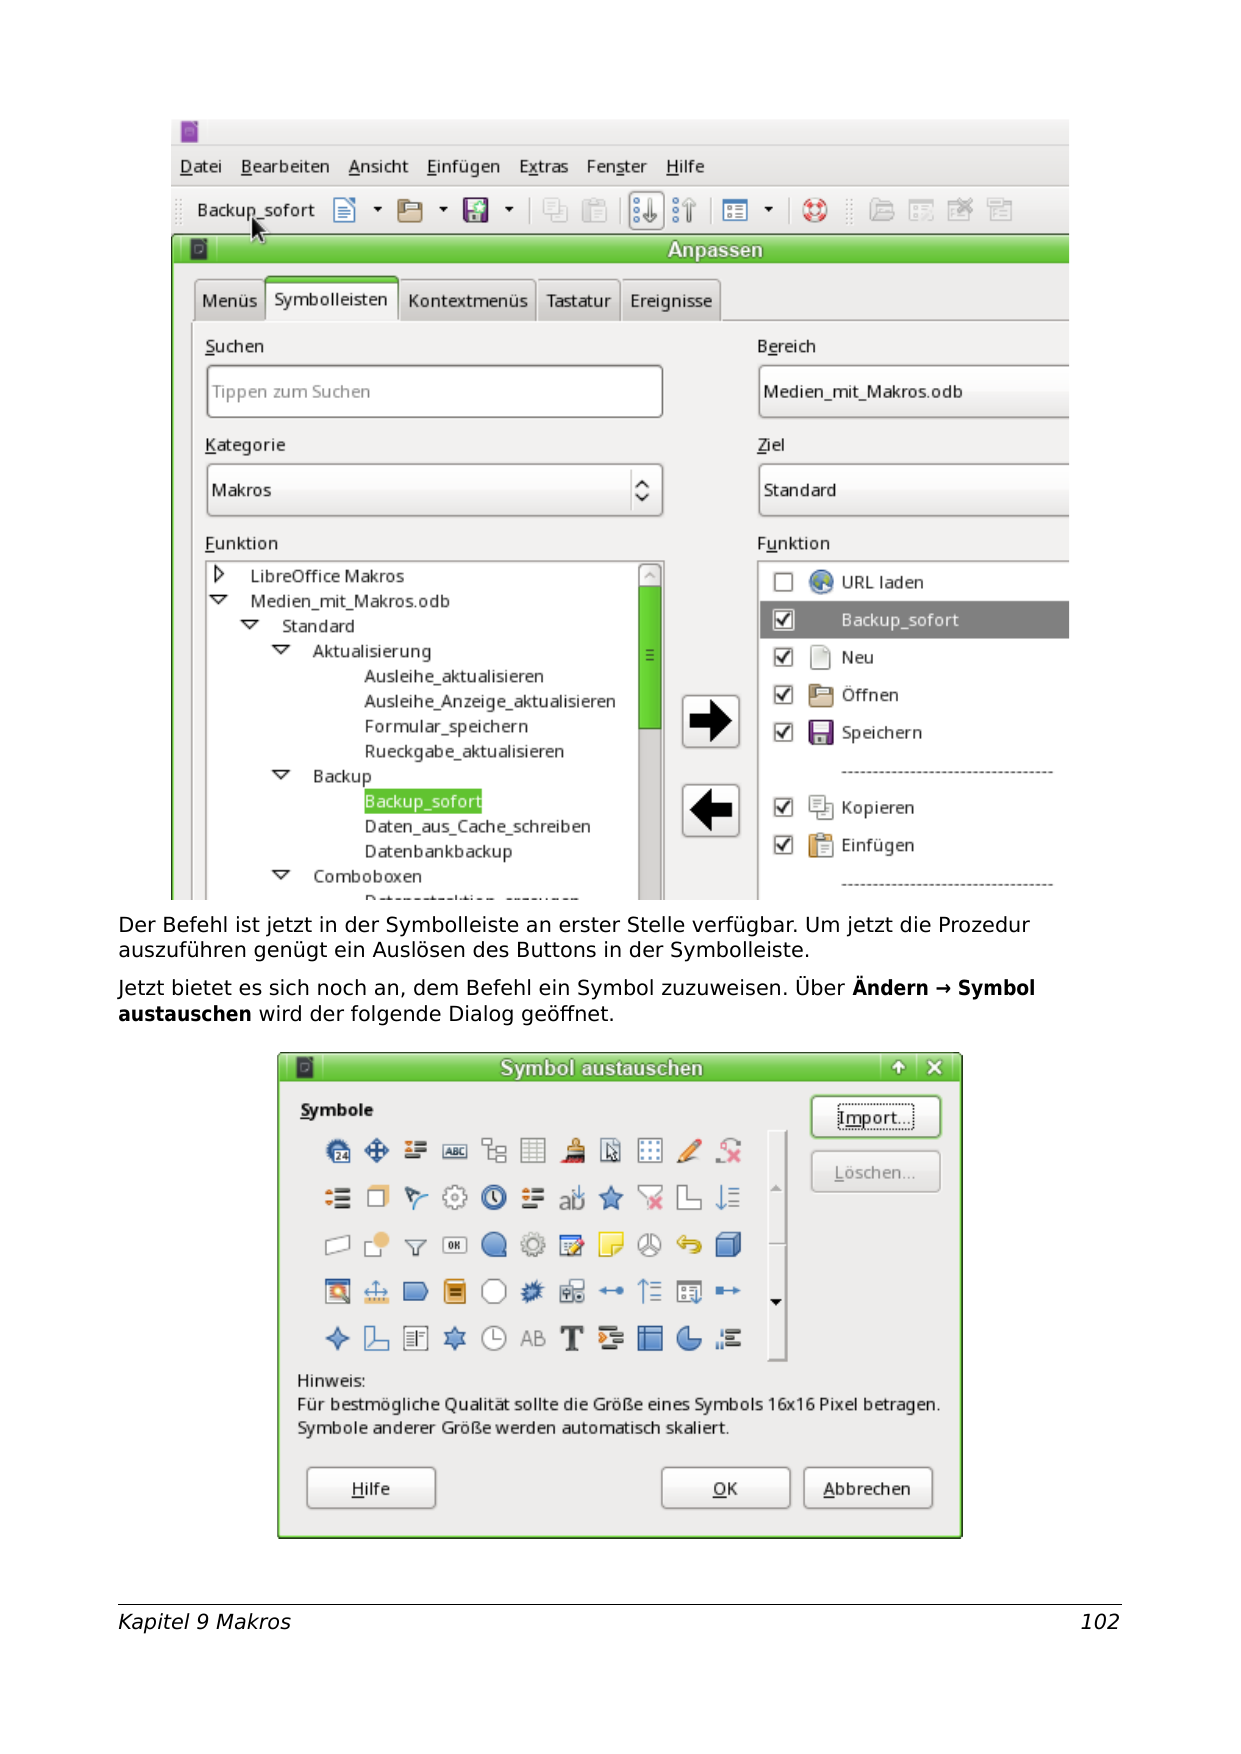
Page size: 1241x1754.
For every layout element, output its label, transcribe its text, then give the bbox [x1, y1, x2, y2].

picture [171, 118, 1070, 900]
text Jetzt bietet es sich noch an, dem Befehl ein Symbol zuzuweisen. Über Ändern → Symbol austauschen wird der folgende Dialog geöffnet. [118, 976, 1122, 1026]
picture [277, 1052, 963, 1539]
text Der Befehl ist jetzt in der Symbolleiste an erster Stelle verfügbar. Um jetzt die Prozedur auszuführen genügt ein Auslösen des Buttons in der Symbolleiste. [118, 913, 1122, 963]
